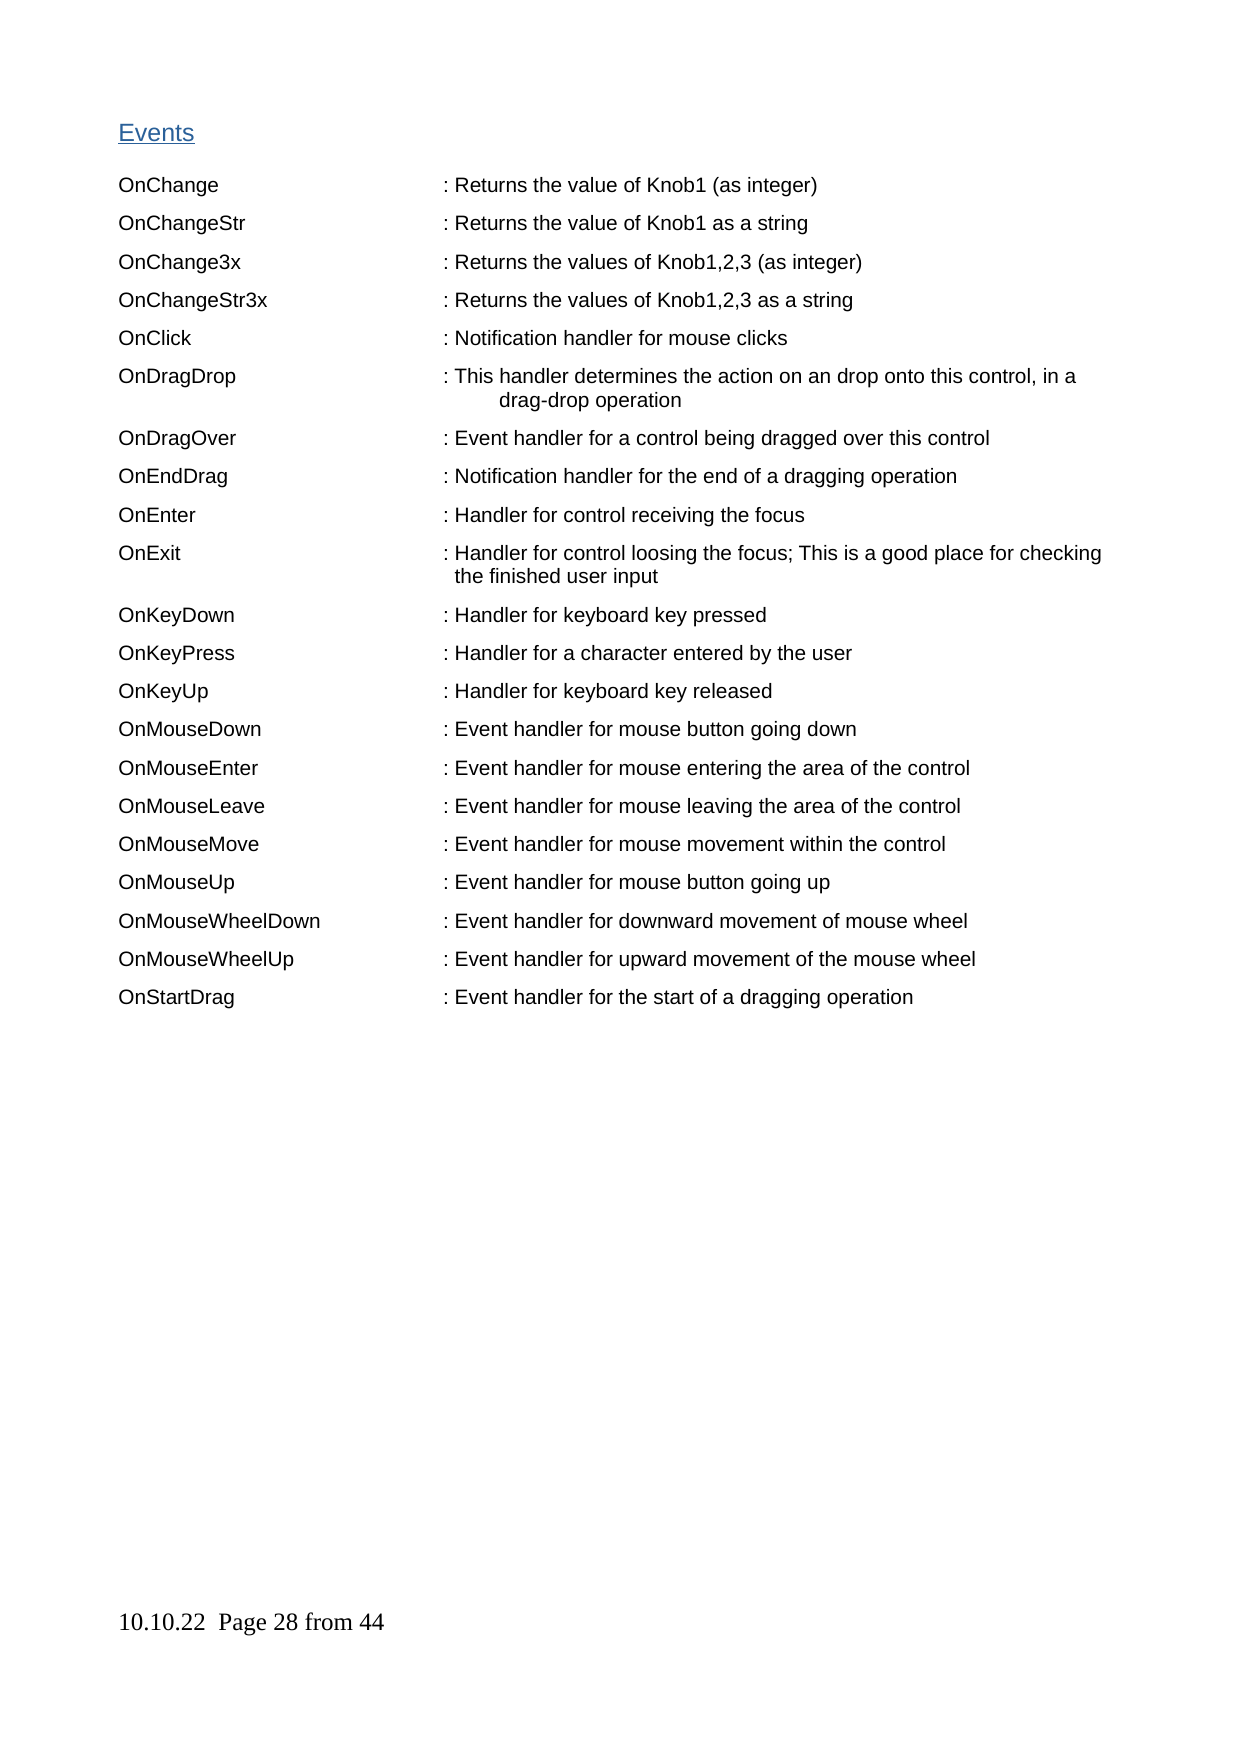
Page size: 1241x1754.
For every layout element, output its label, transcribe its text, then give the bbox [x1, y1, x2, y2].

text OnEndDrag : Notification handler for the end of a dragging operation [118, 465, 1122, 489]
text OnKeyPress : Handler for a character entered by the user [118, 642, 1122, 665]
text OnMouseDown : Event handler for mouse button going down [118, 718, 1122, 742]
text OnMouseWheelUp : Event handler for upward movement of the mouse wheel [118, 947, 1122, 971]
subtitle Events [118, 118, 1122, 147]
text OnChange3x : Returns the values of Knob1,2,3 (as integer) [118, 250, 1122, 274]
text OnDragOver : Event handler for a control being dragged over this control [118, 427, 1122, 450]
text OnDragDrop : This handler determines the action on an drop onto this control, in a drag-drop operation [118, 365, 1122, 412]
text OnChange : Returns the value of Knob1 (as integer) [118, 174, 1122, 197]
text OnKeyUp : Handler for keyboard key released [118, 680, 1122, 703]
text OnStartDrag : Event handler for the start of a dragging operation [118, 986, 1122, 1009]
text OnClick : Notification handler for mouse clicks [118, 327, 1122, 350]
text OnMouseUp : Event handler for mouse button going up [118, 871, 1122, 894]
text OnChangeStr : Returns the value of Knob1 as a string [118, 212, 1122, 236]
text OnExit : Handler for control loosing the focus; This is a good place for checking the finished user input [118, 541, 1122, 589]
text OnKeyDown : Handler for keyboard key pressed [118, 603, 1122, 627]
text OnMouseWheelDown : Event handler for downward movement of mouse wheel [118, 909, 1122, 933]
text OnEnter : Handler for control receiving the focus [118, 503, 1122, 527]
text OnMouseLeave : Event handler for mouse leaving the area of the control [118, 794, 1122, 818]
text OnMouseEnter : Event handler for mouse entering the area of the control [118, 756, 1122, 780]
text OnChangeStr3x : Returns the values of Knob1,2,3 as a string [118, 288, 1122, 312]
text OnMouseMove : Event handler for mouse movement within the control [118, 833, 1122, 856]
